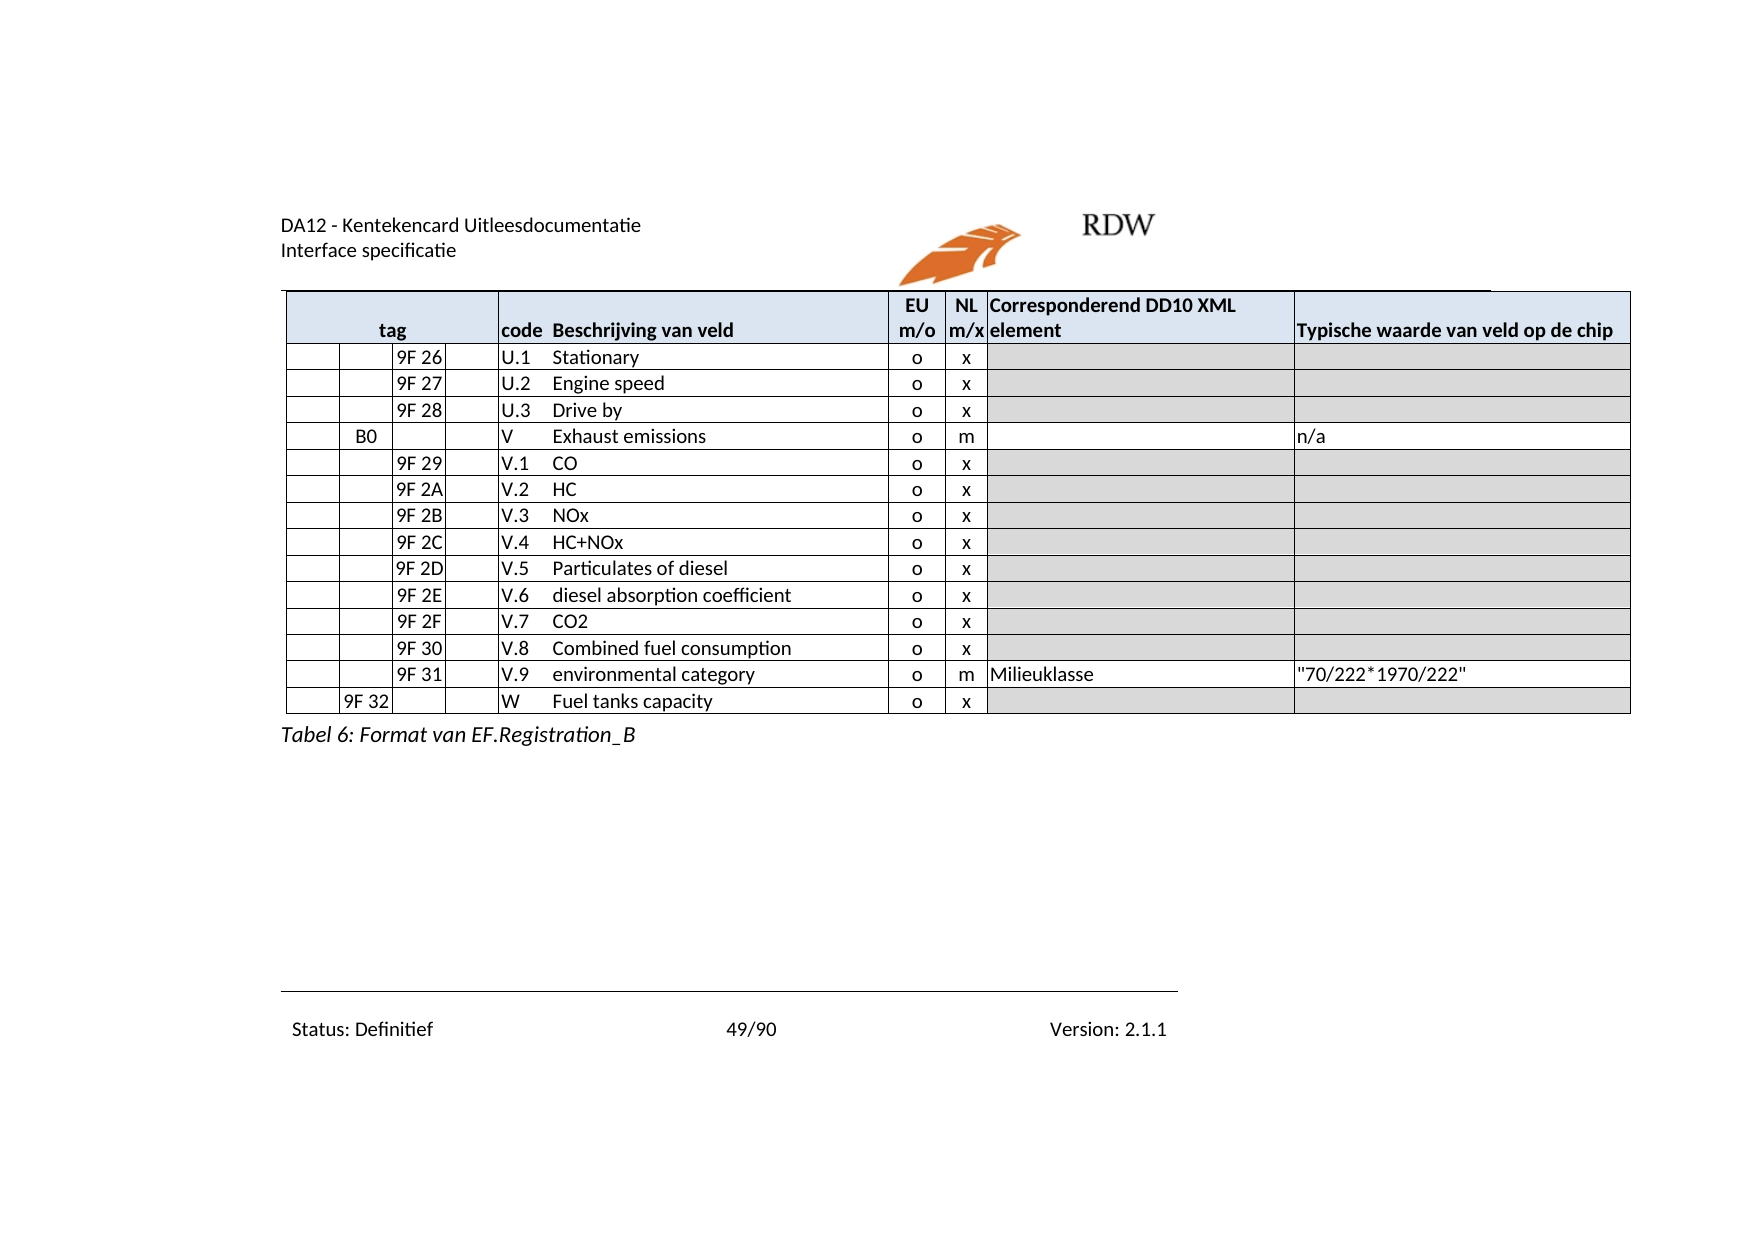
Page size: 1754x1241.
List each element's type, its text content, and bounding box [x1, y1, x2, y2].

table_cell x [946, 609, 987, 634]
table_cell m [946, 423, 987, 449]
table_cell 9F 2D [393, 556, 445, 581]
table_cell x [946, 582, 987, 607]
table_cell Particulates of diesel [550, 556, 888, 581]
table_cell o [889, 661, 945, 687]
table_header tag [287, 292, 498, 343]
table_cell [287, 344, 339, 369]
table_cell 9F 27 [393, 370, 445, 396]
table_cell [446, 503, 498, 528]
table_cell m [946, 661, 987, 687]
table_cell Engine speed [550, 370, 888, 396]
table_cell [988, 582, 1294, 607]
table_cell [1295, 556, 1630, 581]
table_cell [1295, 397, 1630, 422]
table_cell [988, 688, 1294, 713]
table_cell V.7 [499, 609, 550, 634]
table_cell [287, 503, 339, 528]
table_cell [446, 609, 498, 634]
table_cell 9F 29 [393, 450, 445, 475]
table_header EU m/o [889, 292, 945, 343]
table_cell [340, 476, 392, 502]
table_cell o [889, 344, 945, 369]
table_cell 9F 2F [393, 609, 445, 634]
table_cell [287, 450, 339, 475]
table_cell x [946, 344, 987, 369]
table_cell x [946, 556, 987, 581]
table_cell [287, 635, 339, 660]
table_cell o [889, 635, 945, 660]
table_cell [1295, 344, 1630, 369]
table_cell [393, 688, 445, 713]
table_cell [988, 529, 1294, 554]
table_cell CO2 [550, 609, 888, 634]
table_cell "70/222*1970/222" [1295, 661, 1630, 687]
table_cell Combined fuel consumption [550, 635, 888, 660]
table_cell [340, 450, 392, 475]
table_header Beschrijving van veld [550, 292, 888, 343]
table_cell [1295, 503, 1630, 528]
table_cell [340, 344, 392, 369]
table_cell Milieuklasse [988, 661, 1294, 687]
table_cell x [946, 476, 987, 502]
table_cell [446, 423, 498, 449]
table_cell [287, 370, 339, 396]
table_header code [499, 292, 550, 343]
table_cell [340, 661, 392, 687]
table_cell [1295, 635, 1630, 660]
table_cell Drive by [550, 397, 888, 422]
table_cell 9F 2B [393, 503, 445, 528]
table_cell [340, 556, 392, 581]
table_cell V.2 [499, 476, 550, 502]
table_cell CO [550, 450, 888, 475]
table_cell [287, 582, 339, 607]
table_cell [1295, 609, 1630, 634]
text Tabel 6: Format van EF.Registration_B [281, 721, 1491, 748]
table_cell [393, 423, 445, 449]
table_cell [340, 503, 392, 528]
table_cell [988, 370, 1294, 396]
table_cell o [889, 423, 945, 449]
table_cell U.2 [499, 370, 550, 396]
table_cell o [889, 476, 945, 502]
table_cell U.1 [499, 344, 550, 369]
table_cell 9F 2A [393, 476, 445, 502]
table_cell o [889, 503, 945, 528]
table_cell [446, 661, 498, 687]
table_cell [287, 661, 339, 687]
table_cell V.4 [499, 529, 550, 554]
table_cell [446, 529, 498, 554]
table_cell n/a [1295, 423, 1630, 449]
table_cell 9F 2E [393, 582, 445, 607]
table_cell o [889, 609, 945, 634]
table_cell x [946, 450, 987, 475]
table_cell [988, 609, 1294, 634]
table_cell o [889, 450, 945, 475]
table_cell o [889, 688, 945, 713]
table_cell environmental category [550, 661, 888, 687]
table_cell [446, 344, 498, 369]
table_cell [340, 397, 392, 422]
table_cell [1295, 450, 1630, 475]
table_cell [988, 423, 1294, 449]
table_cell [988, 476, 1294, 502]
table_cell [1295, 476, 1630, 502]
table_cell [446, 635, 498, 660]
table_cell o [889, 556, 945, 581]
table_cell [988, 450, 1294, 475]
table_header Corresponderend DD10 XML element [988, 292, 1294, 343]
table_cell 9F 30 [393, 635, 445, 660]
table_cell 9F 28 [393, 397, 445, 422]
table_cell [287, 529, 339, 554]
table_cell [446, 397, 498, 422]
table_cell V.6 [499, 582, 550, 607]
table_cell V.9 [499, 661, 550, 687]
table_cell NOx [550, 503, 888, 528]
table_cell [446, 370, 498, 396]
table_cell [446, 582, 498, 607]
table_cell W [499, 688, 550, 713]
table_cell Fuel tanks capacity [550, 688, 888, 713]
table_cell [1295, 529, 1630, 554]
table_cell o [889, 370, 945, 396]
table_cell 9F 26 [393, 344, 445, 369]
table_cell [340, 370, 392, 396]
table_cell [446, 556, 498, 581]
table_cell V [499, 423, 550, 449]
table_cell B0 [340, 423, 392, 449]
table_cell o [889, 529, 945, 554]
table_header NL m/x [946, 292, 987, 343]
table_cell [287, 609, 339, 634]
table_cell [287, 397, 339, 422]
table_cell [287, 688, 339, 713]
table_cell [988, 556, 1294, 581]
table_cell o [889, 397, 945, 422]
table_cell x [946, 635, 987, 660]
table_cell Stationary [550, 344, 888, 369]
table_cell [1295, 688, 1630, 713]
table_cell V.1 [499, 450, 550, 475]
table_header Typische waarde van veld op de chip [1295, 292, 1630, 343]
table_cell x [946, 397, 987, 422]
table_cell o [889, 582, 945, 607]
table_cell [988, 635, 1294, 660]
table_cell U.3 [499, 397, 550, 422]
table_cell diesel absorption coefficient [550, 582, 888, 607]
table_cell [1295, 582, 1630, 607]
table_cell [287, 476, 339, 502]
table_cell 9F 2C [393, 529, 445, 554]
table_cell [287, 556, 339, 581]
table_cell x [946, 503, 987, 528]
table_cell [988, 397, 1294, 422]
table_cell [340, 529, 392, 554]
table_cell [340, 635, 392, 660]
table_cell [988, 503, 1294, 528]
table_cell [1295, 370, 1630, 396]
table_cell HC [550, 476, 888, 502]
table_cell Exhaust emissions [550, 423, 888, 449]
table_cell x [946, 370, 987, 396]
table_cell x [946, 529, 987, 554]
table_cell x [946, 688, 987, 713]
table_cell [988, 344, 1294, 369]
table_cell HC+NOx [550, 529, 888, 554]
table_cell V.3 [499, 503, 550, 528]
table_cell V.5 [499, 556, 550, 581]
table_cell [446, 688, 498, 713]
table_cell 9F 32 [340, 688, 392, 713]
table_cell V.8 [499, 635, 550, 660]
table_cell [446, 476, 498, 502]
table_cell [340, 582, 392, 607]
table_cell [287, 423, 339, 449]
table_cell 9F 31 [393, 661, 445, 687]
table_cell [446, 450, 498, 475]
table_cell [340, 609, 392, 634]
